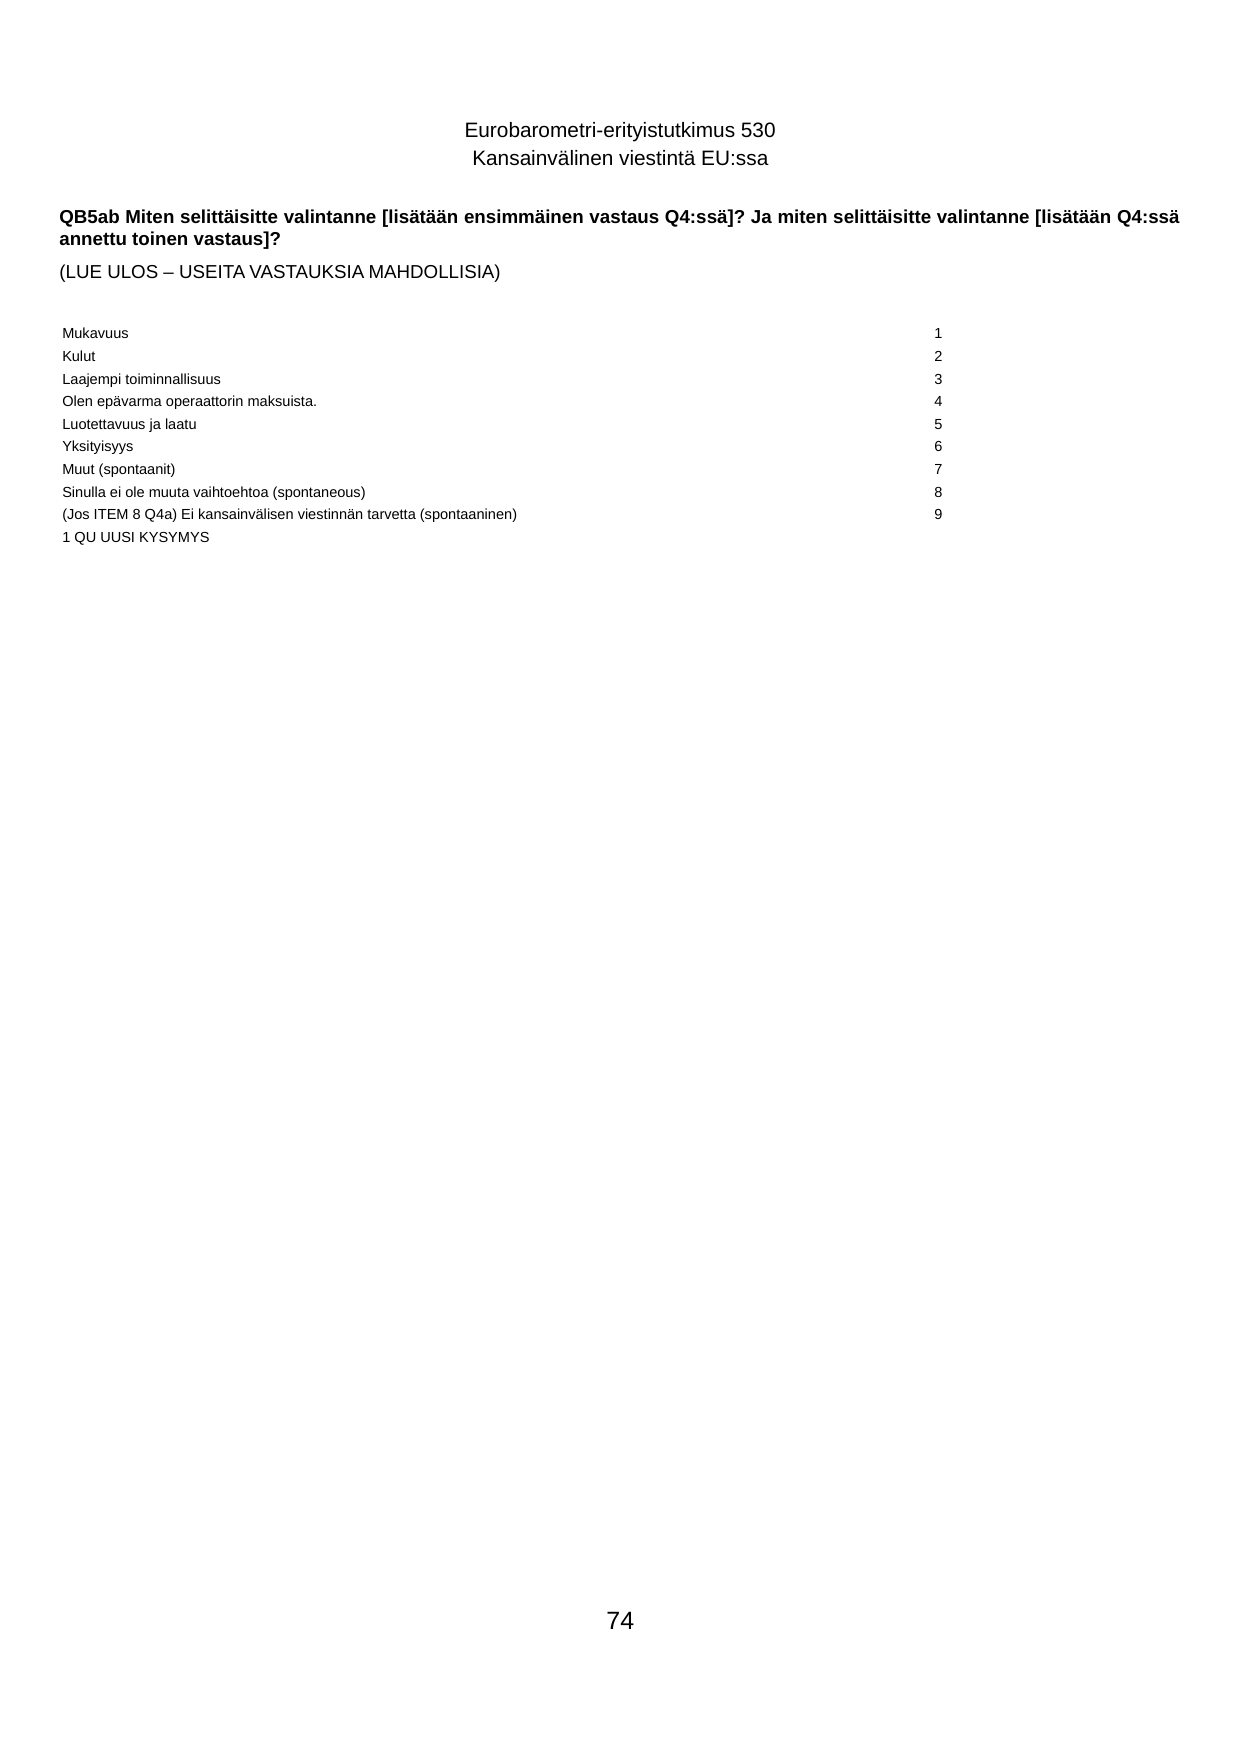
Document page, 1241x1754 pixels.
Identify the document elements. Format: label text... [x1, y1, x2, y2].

table_cell Luotettavuus ja laatu [59, 413, 806, 435]
table_cell 4 [806, 390, 945, 413]
table_cell 5 [806, 413, 945, 435]
text QB5ab Miten selittäisitte valintanne [lisätään ensimmäinen vastaus Q4:ssä]? Ja miten selittäisitte valintanne [lisätään Q4:ssä annettu toinen vastaus]? [59, 206, 1181, 249]
table_header Mukavuus [59, 322, 806, 345]
table_cell 7 [806, 458, 945, 480]
table_cell Laajempi toiminnallisuus [59, 368, 806, 390]
table_cell 9 [806, 503, 945, 526]
text (LUE ULOS – USEITA VASTAUKSIA MAHDOLLISIA) [59, 261, 1181, 283]
table_cell 3 [806, 368, 945, 390]
table_cell 2 [806, 345, 945, 367]
table_cell Muut (spontaanit) [59, 458, 806, 480]
table_cell Yksityisyys [59, 435, 806, 458]
table_cell 6 [806, 435, 945, 458]
table_header 1 [806, 322, 945, 345]
table_cell 1 QU UUSI KYSYMYS [59, 526, 806, 548]
table_cell Olen epävarma operaattorin maksuista. [59, 390, 806, 413]
table_cell (Jos ITEM 8 Q4a) Ei kansainvälisen viestinnän tarvetta (spontaaninen) [59, 503, 806, 526]
table_cell Sinulla ei ole muuta vaihtoehtoa (spontaneous) [59, 480, 806, 503]
table_cell 8 [806, 480, 945, 503]
table_cell Kulut [59, 345, 806, 367]
table_cell [806, 526, 945, 548]
